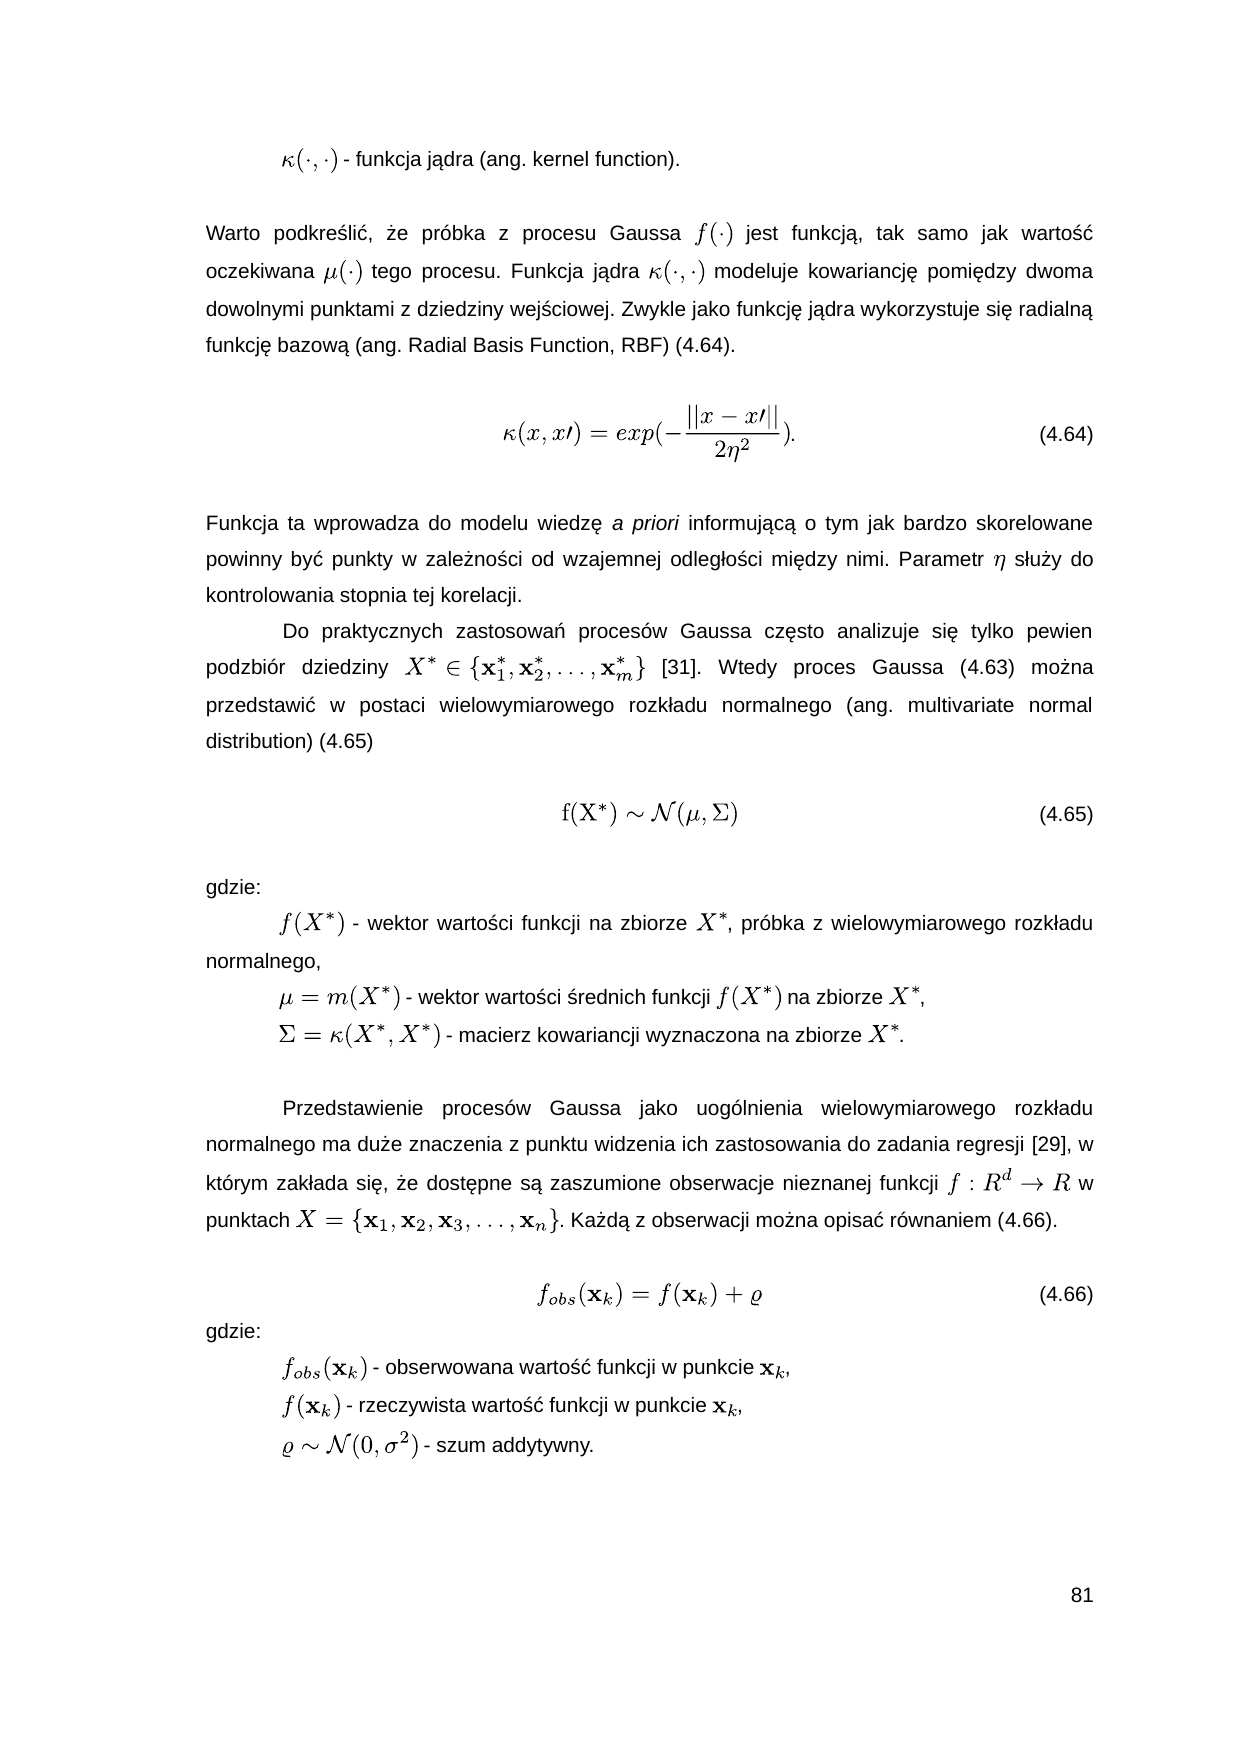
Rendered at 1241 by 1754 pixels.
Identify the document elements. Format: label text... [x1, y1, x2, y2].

text - szum addytywny. [414, 1431, 1093, 1459]
text (4.66) [206, 1281, 1093, 1307]
text - wektor wartości funkcji na zbiorze , próbka z wielowymiarowego rozkładu normalnego, [206, 911, 1093, 972]
text Przedstawienie procesów Gaussa jako uogólnienia wielowymiarowego rozkładu normalnego ma duże znaczenia z punktu widzenia ich zastosowania do zadania regresji [29], w którym zakłada się, że dostępne są zaszumione obserwacje nieznanej funkcji w punktach . Każdą z obserwacji można opisać równaniem (4.66). [206, 1096, 1093, 1233]
text - funkcja jądra (ang. kernel function). [206, 147, 1093, 173]
text Do praktycznych zastosowań procesów Gaussa często analizuje się tylko pewien podzbiór dziedziny [31]. Wtedy proces Gaussa (4.63) można przedstawić w postaci wielowymiarowego rozkładu normalnego (ang. multivariate normal distribution) (4.65) [206, 619, 1093, 753]
text - obserwowana wartość funkcji w punkcie , [206, 1355, 1093, 1381]
text (4.65) [732, 801, 1093, 827]
text [206, 801, 576, 827]
text - wektor wartości średnich funkcji na zbiorze , [206, 984, 1093, 1010]
text - rzeczywista wartość funkcji w punkcie , [206, 1393, 1093, 1419]
text . (4.64) [777, 404, 1093, 462]
text [206, 404, 689, 462]
text [206, 1431, 357, 1459]
text gdzie: [206, 1319, 1093, 1343]
text Warto podkreślić, że próbka z procesu Gaussa jest funkcją, tak samo jak wartość oczekiwana tego procesu. Funkcja jądra modeluje kowariancję pomiędzy dwoma dowolnymi punktami z dziedziny wejściowej. Zwykle jako funkcję jądra wykorzystuje się radialną funkcję bazową (ang. Radial Basis Function, RBF) (4.64). [206, 221, 1093, 357]
text gdzie: [206, 875, 1093, 899]
text - macierz kowariancji wyznaczona na zbiorze . [206, 1022, 1093, 1048]
text Funkcja ta wprowadza do modelu wiedzę a priori informującą o tym jak bardzo skorelowane powinny być punkty w zależności od wzajemnej odległości między nimi. Parametr służy do kontrolowania stopnia tej korelacji. [206, 510, 1093, 607]
